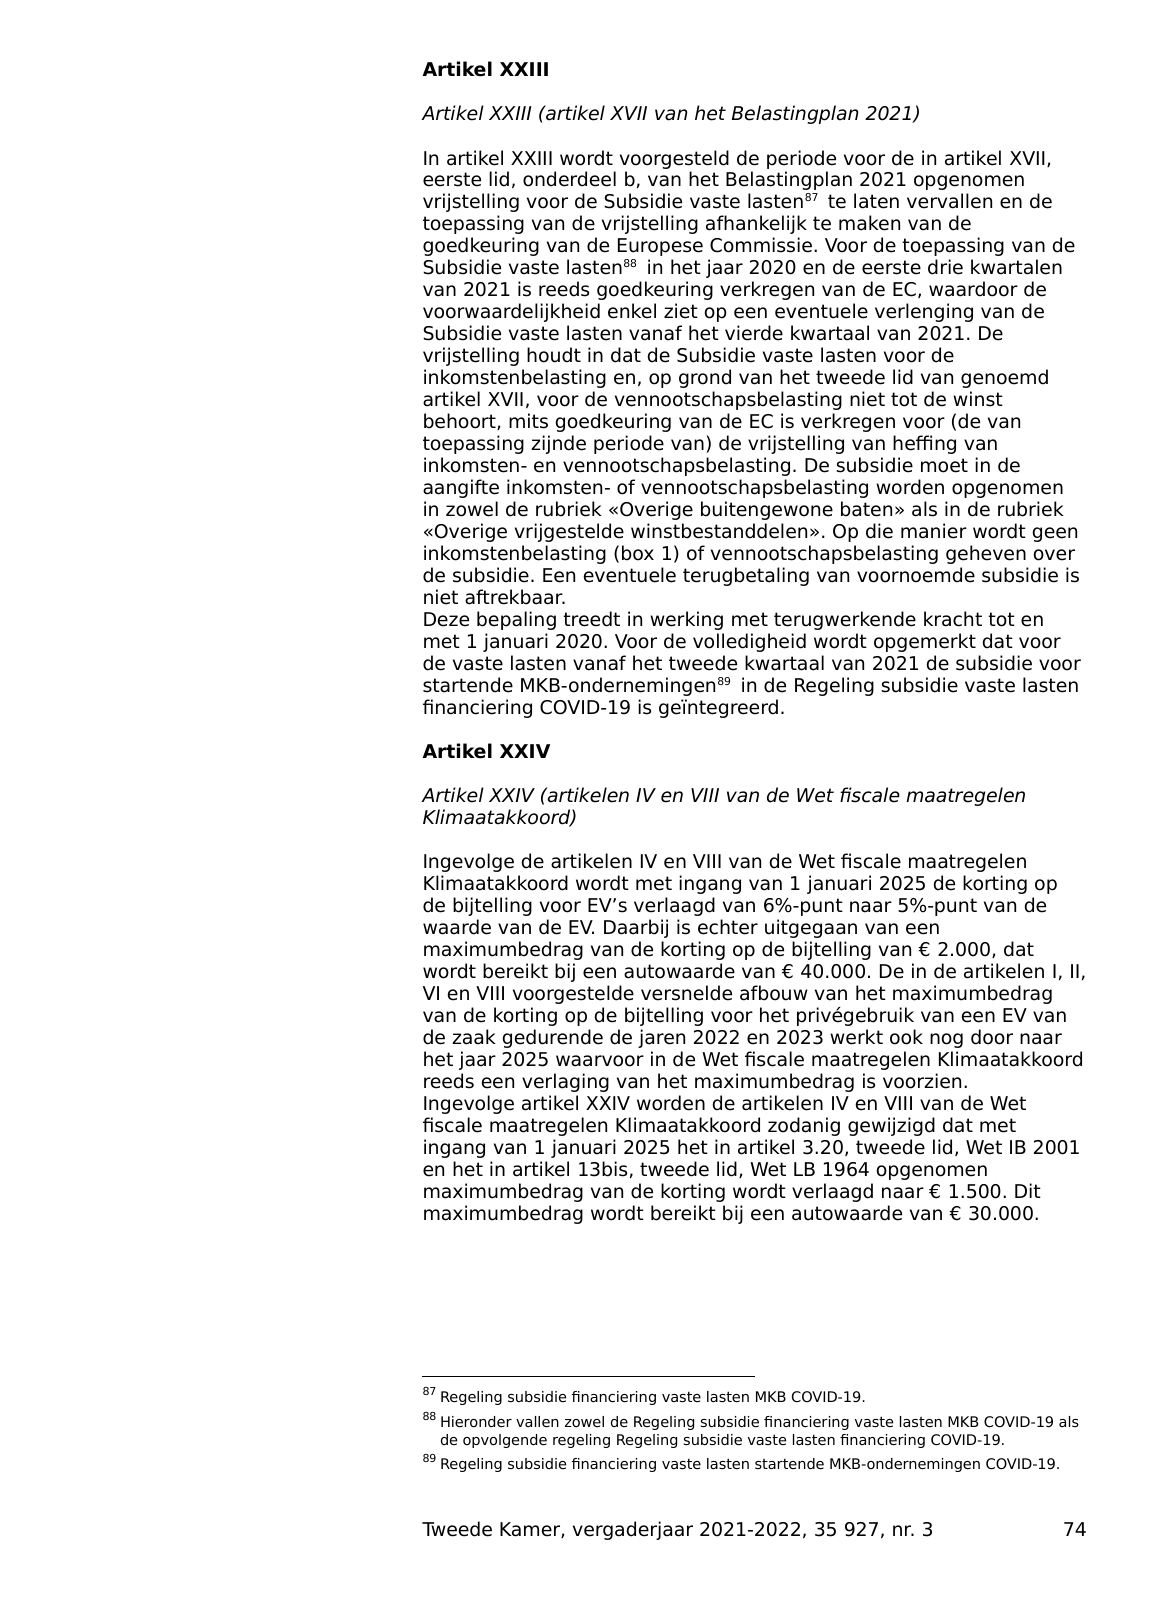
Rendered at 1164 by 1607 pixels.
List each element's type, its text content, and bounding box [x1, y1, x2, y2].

text Deze bepaling treedt in werking met terugwerkende kracht tot en met 1 januari 2020. Voor de volledigheid wordt opgemerkt dat voor de vaste lasten vanaf het tweede kwartaal van 2021 de subsidie voor startende MKB-ondernemingen in de Regeling subsidie vaste lasten financiering COVID-19 is geïntegreerd. [422, 609, 1087, 719]
text Regeling subsidie financiering vaste lasten MKB COVID-19. [422, 1385, 1087, 1407]
text In artikel XXIII wordt voorgesteld de periode voor de in artikel XVII, eerste lid, onderdeel b, van het Belastingplan 2021 opgenomen vrijstelling voor de Subsidie vaste lasten te laten vervallen en de toepassing van de vrijstelling afhankelijk te maken van de goedkeuring van de Europese Commissie. Voor de toepassing van de Subsidie vaste lasten in het jaar 2020 en de eerste drie kwartalen van 2021 is reeds goedkeuring verkregen van de EC, waardoor de voorwaardelijkheid enkel ziet op een eventuele verlenging van de Subsidie vaste lasten vanaf het vierde kwartaal van 2021. De vrijstelling houdt in dat de Subsidie vaste lasten voor de inkomstenbelasting en, op grond van het tweede lid van genoemd artikel XVII, voor de vennootschapsbelasting niet tot de winst behoort, mits goedkeuring van de EC is verkregen voor (de van toepassing zijnde periode van) de vrijstelling van heffing van inkomsten- en vennootschapsbelasting. De subsidie moet in de aangifte inkomsten- of vennootschapsbelasting worden opgenomen in zowel de rubriek «Overige buitengewone baten» als in de rubriek «Overige vrijgestelde winstbestanddelen». Op die manier wordt geen inkomstenbelasting (box 1) of vennootschapsbelasting geheven over de subsidie. Een eventuele terugbetaling van voornoemde subsidie is niet aftrekbaar. [422, 147, 1087, 609]
text Ingevolge artikel XXIV worden de artikelen IV en VIII van de Wet fiscale maatregelen Klimaatakkoord zodanig gewijzigd dat met ingang van 1 januari 2025 het in artikel 3.20, tweede lid, Wet IB 2001 en het in artikel 13bis, tweede lid, Wet LB 1964 opgenomen maximumbedrag van de korting wordt verlaagd naar € 1.500. Dit maximumbedrag wordt bereikt bij een autowaarde van € 30.000. [422, 1093, 1087, 1225]
subtitle Artikel XXIII [422, 59, 1087, 81]
text Regeling subsidie financiering vaste lasten startende MKB-ondernemingen COVID-19. [422, 1452, 1087, 1474]
subtitle Artikel XXIV [422, 741, 1087, 763]
text Ingevolge de artikelen IV en VIII van de Wet fiscale maatregelen Klimaatakkoord wordt met ingang van 1 januari 2025 de korting op de bijtelling voor EV’s verlaagd van 6%-punt naar 5%-punt van de waarde van de EV. Daarbij is echter uitgegaan van een maximumbedrag van de korting op de bijtelling van € 2.000, dat wordt bereikt bij een autowaarde van € 40.000. De in de artikelen I, II, VI en VIII voorgestelde versnelde afbouw van het maximumbedrag van de korting op de bijtelling voor het privégebruik van een EV van de zaak gedurende de jaren 2022 en 2023 werkt ook nog door naar het jaar 2025 waarvoor in de Wet fiscale maatregelen Klimaatakkoord reeds een verlaging van het maximumbedrag is voorzien. [422, 851, 1087, 1093]
subtitle Artikel XXIII (artikel XVII van het Belastingplan 2021) [422, 103, 1087, 125]
text Hieronder vallen zowel de Regeling subsidie financiering vaste lasten MKB COVID-19 als de opvolgende regeling Regeling subsidie vaste lasten financiering COVID-19. [422, 1410, 1087, 1449]
subtitle Artikel XXIV (artikelen IV en VIII van de Wet fiscale maatregelen Klimaatakkoord) [422, 785, 1087, 829]
